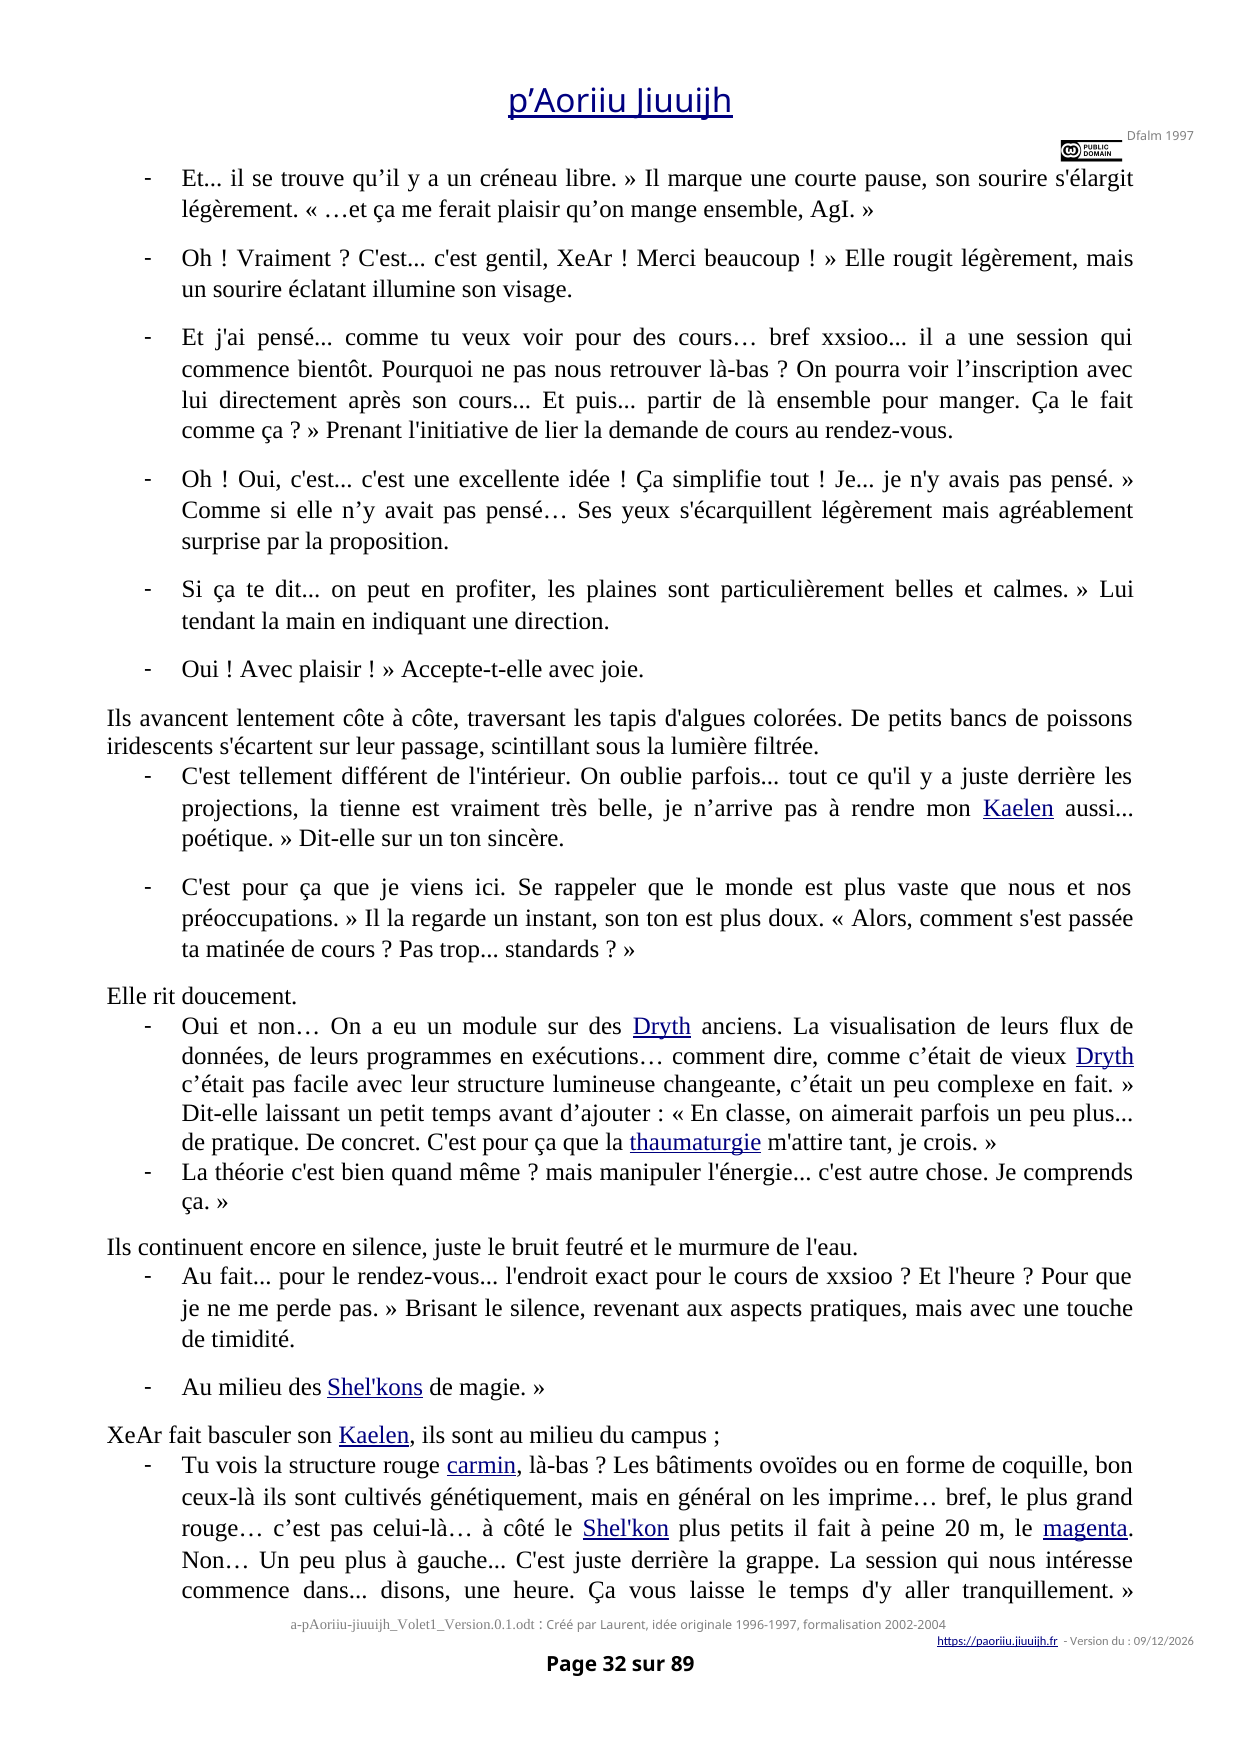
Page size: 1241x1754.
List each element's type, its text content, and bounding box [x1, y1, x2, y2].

list Tu vois la structure rouge carmin, là-bas ? Les bâtiments ovoïdes ou en forme de coquille, bon ceux-là ils sont cultivés génétiquement, mais en général on les imprime… bref, le plus grand rouge… c’est pas celui-là… à côté le Shel'kon plus petits il fait à peine 20 m, le magenta. Non… Un peu plus à gauche... C'est juste derrière la grappe. La session qui nous intéresse commence dans... disons, une heure. Ça vous laisse le temps d'y aller tranquillement. » [144, 1449, 1134, 1604]
text Elle rit doucement. [106, 981, 1134, 1010]
list Au milieu des Shel'kons de magie. » [144, 1371, 1134, 1402]
text Ils continuent encore en silence, juste le bruit feutré et le murmure de l'eau. [106, 1232, 1134, 1260]
text Ils avancent lentement côte à côte, traversant les tapis d'algues colorées. De petits bancs de poissons iridescents s'écartent sur leur passage, scintillant sous la lumière filtrée. [106, 703, 1134, 760]
list Au fait... pour le rendez-vous... l'endroit exact pour le cours de xxsioo ? Et l'heure ? Pour que je ne me perde pas. » Brisant le silence, revenant aux aspects pratiques, mais avec une touche de timidité. [144, 1260, 1134, 1352]
list La théorie c'est bien quand même ? mais manipuler l'énergie... c'est autre chose. Je comprends ça. » [144, 1156, 1134, 1215]
list C'est tellement différent de l'intérieur. On oublie parfois... tout ce qu'il y a juste derrière les projections, la tienne est vraiment très belle, je n’arrive pas à rendre mon Kaelen aussi... poétique. » Dit-elle sur un ton sincère. [144, 760, 1134, 852]
list Oui et non… On a eu un module sur des Dryth anciens. La visualisation de leurs flux de données, de leurs programmes en exécutions… comment dire, comme c’était de vieux Dryth c’était pas facile avec leur structure lumineuse changeante, c’était un peu complexe en fait. » Dit-elle laissant un petit temps avant d’ajouter : « En classe, on aimerait parfois un peu plus... de pratique. De concret. C'est pour ça que la thaumaturgie m'attire tant, je crois. » [144, 1010, 1134, 1156]
list Oh ! Oui, c'est... c'est une excellente idée ! Ça simplifie tout ! Je... je n'y avais pas pensé. » Comme si elle n’y avait pas pensé… Ses yeux s'écarquillent légèrement mais agréablement surprise par la proposition. [144, 463, 1134, 555]
list Si ça te dit... on peut en profiter, les plaines sont particulièrement belles et calmes. » Lui tendant la main en indiquant une direction. [144, 573, 1134, 635]
list C'est pour ça que je viens ici. Se rappeler que le monde est plus vaste que nous et nos préoccupations. » Il la regarde un instant, son ton est plus doux. « Alors, comment s'est passée ta matinée de cours ? Pas trop... standards ? » [144, 871, 1134, 963]
list Oui ! Avec plaisir ! » Accepte-t-elle avec joie. [144, 653, 1134, 684]
list Oh ! Vraiment ? C'est... c'est gentil, XeAr ! Merci beaucoup ! » Elle rougit légèrement, mais un sourire éclatant illumine son visage. [144, 242, 1134, 303]
list Et j'ai pensé... comme tu veux voir pour des cours… bref xxsioo... il a une session qui commence bientôt. Pourquoi ne pas nous retrouver là-bas ? On pourra voir l’inscription avec lui directement après son cours... Et puis... partir de là ensemble pour manger. Ça le fait comme ça ? » Prenant l'initiative de lier la demande de cours au rendez-vous. [144, 322, 1134, 444]
list Et... il se trouve qu’il y a un créneau libre. » Il marque une courte pause, son sourire s'élargit légèrement. « …et ça me ferait plaisir qu’on mange ensemble, AgI. » [144, 162, 1134, 223]
text XeAr fait basculer son Kaelen, ils sont au milieu du campus ; [106, 1420, 1134, 1449]
